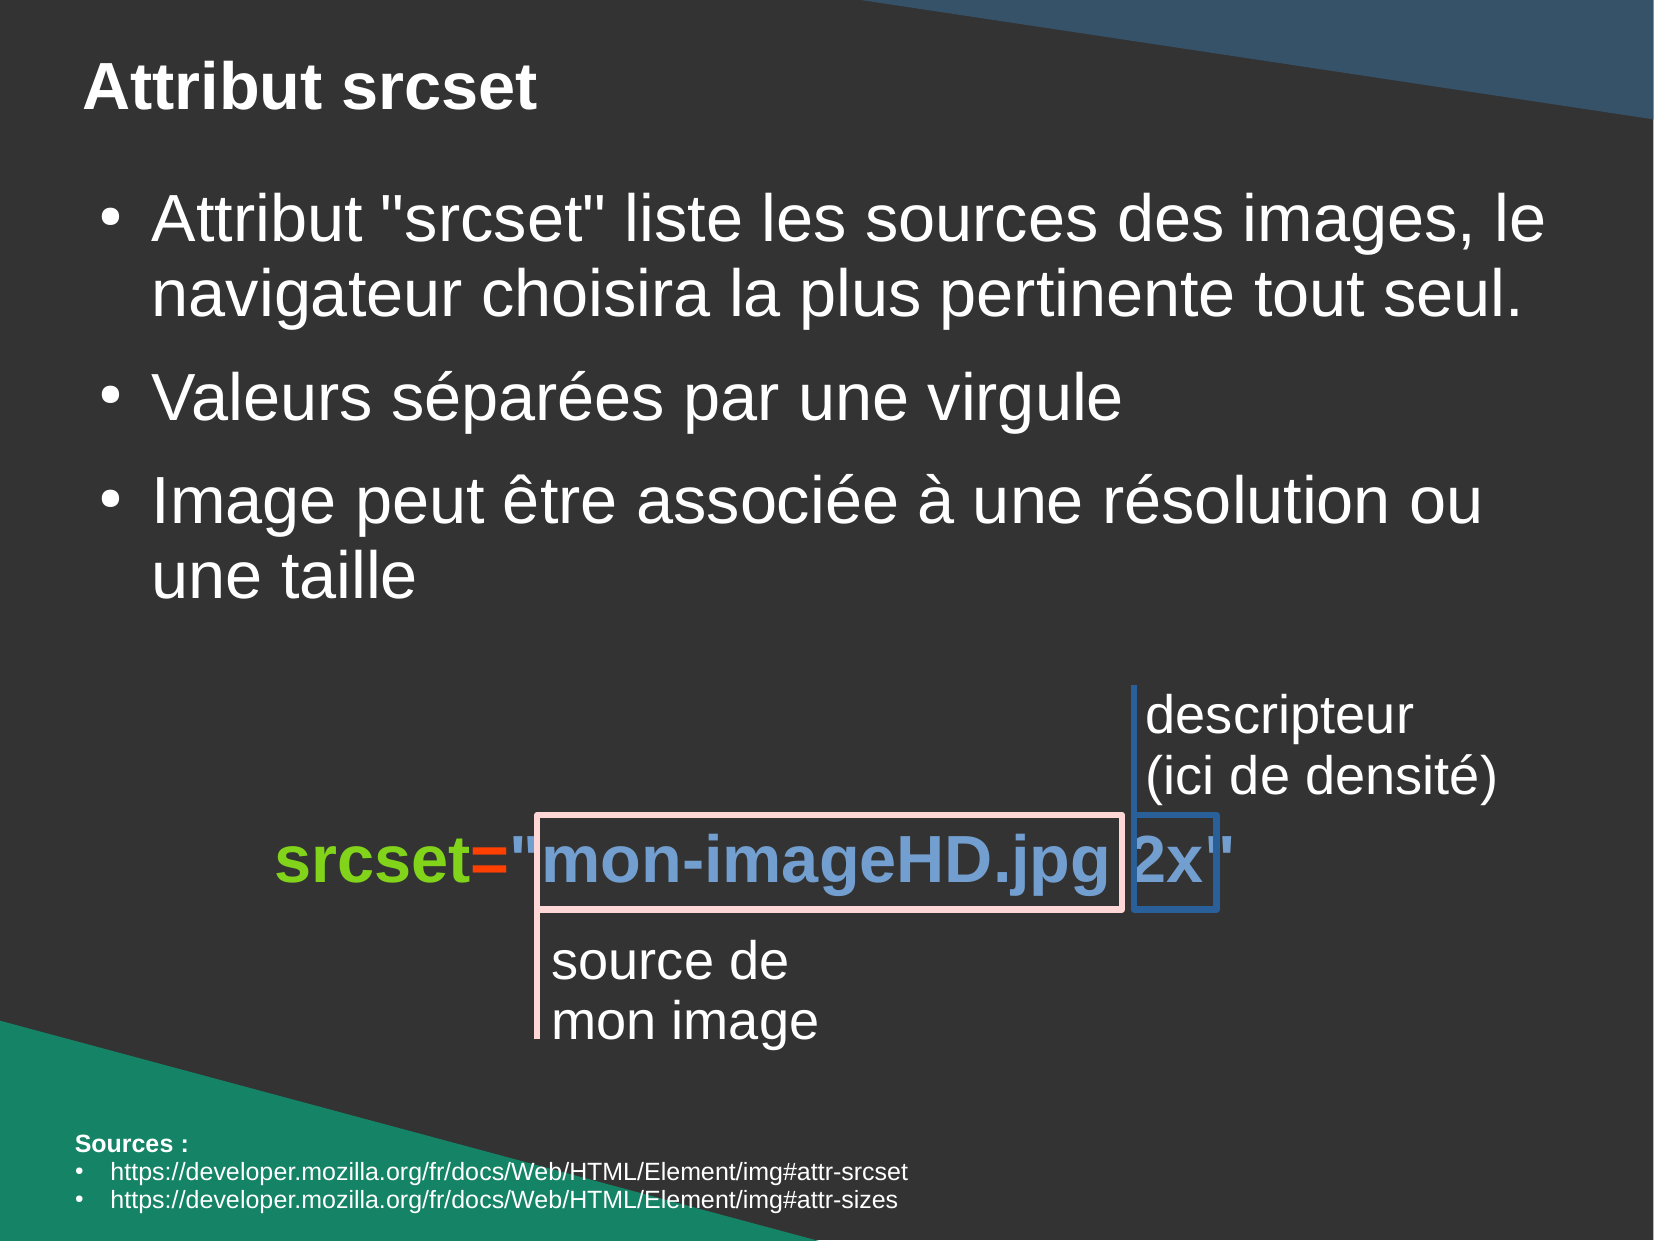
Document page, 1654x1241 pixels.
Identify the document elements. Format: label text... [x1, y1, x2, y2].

text_box srcset="mon-imageHD.jpg 2x" [1137, 818, 1213, 906]
text_box srcset="mon-imageHD.jpg 2x" [1220, 814, 1264, 910]
text_box [860, 0, 1654, 120]
title descripteur (ici de densité) [1145, 685, 1548, 807]
text_box [0, 1020, 377, 1241]
text_box srcset="mon-imageHD.jpg 2x" [540, 818, 1119, 906]
list Attribut "srcset" liste les sources des images, le navigateur choisira la plus pertinente tout seul. Valeurs séparées par une virgule Image peut être associée à une résolution ou une taille [80, 180, 1605, 638]
text_box srcset="mon-imageHD.jpg 2x" [1125, 814, 1131, 910]
title source de mon image [551, 930, 827, 1052]
text_box Sources : https://developer.mozilla.org/fr/docs/Web/HTML/Element/img#attr-srcset https://developer.mozilla.org/fr/docs/Web/HTML/Element/img#attr-sizes [60, 1122, 1546, 1241]
text_box srcset="mon-imageHD.jpg 2x" [259, 814, 534, 910]
title Attribut srcset [82, 49, 1571, 162]
